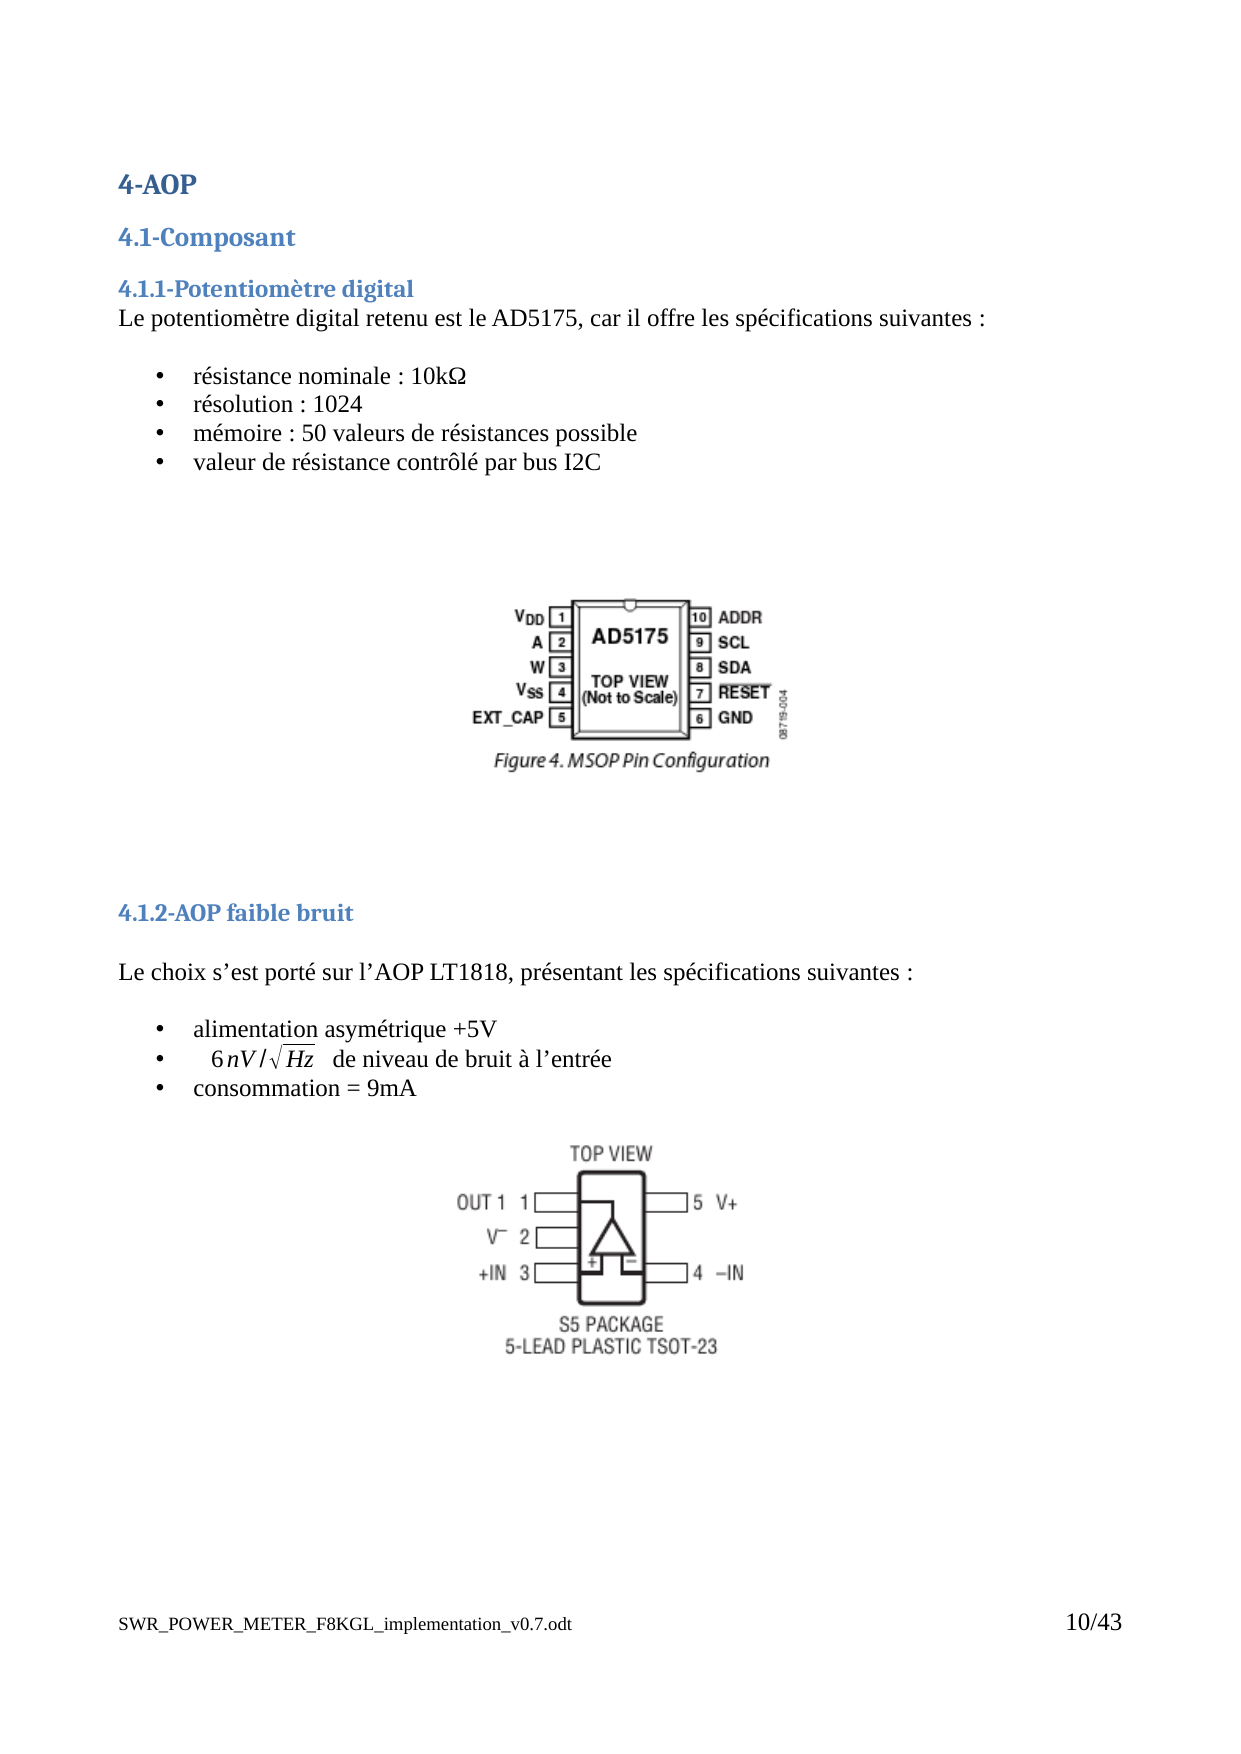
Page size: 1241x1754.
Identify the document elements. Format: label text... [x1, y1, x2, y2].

list résolution : 1024 [156, 389, 1122, 418]
subtitle 4.1.2-AOP faible bruit [118, 899, 1122, 928]
subtitle 4.1-Composant [118, 222, 1122, 254]
list alimentation asymétrique +5V [156, 1014, 1122, 1043]
list de niveau de bruit à l’entrée [156, 1043, 1122, 1073]
subtitle 4-AOP [118, 168, 1122, 202]
text Le potentiomètre digital retenu est le AD5175, car il offre les spécifications suivantes : [118, 303, 1122, 332]
text Le choix s’est porté sur l’AOP LT1818, présentant les spécifications suivantes : [118, 957, 1122, 985]
subtitle 4.1.1-Potentiomètre digital [118, 274, 1122, 303]
picture [402, 533, 839, 802]
list consommation = 9mA [156, 1073, 1122, 1101]
list résistance nominale : 10kΩ [156, 361, 1122, 389]
list mémoire : 50 valeurs de résistances possible [156, 418, 1122, 447]
list valeur de résistance contrôlé par bus I2C [156, 447, 1122, 476]
picture [442, 1130, 798, 1368]
